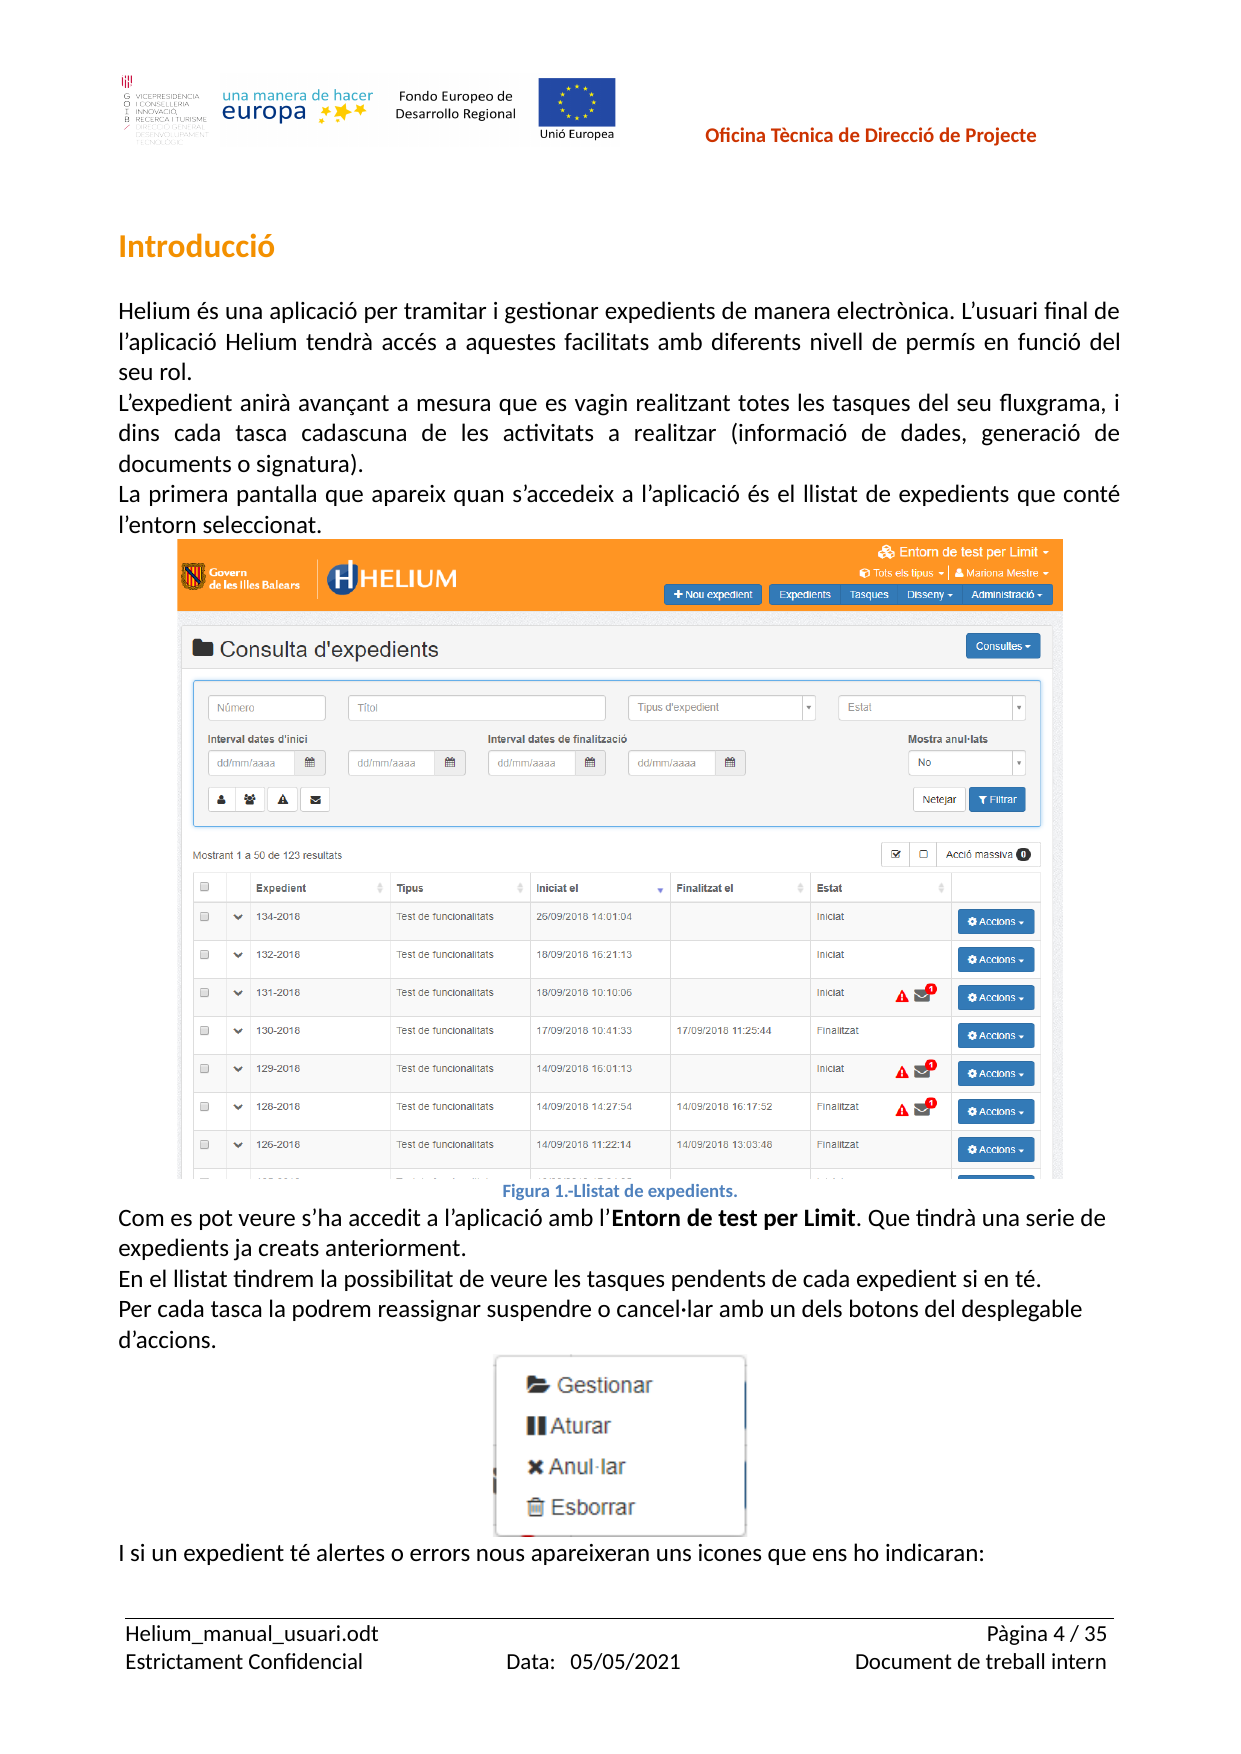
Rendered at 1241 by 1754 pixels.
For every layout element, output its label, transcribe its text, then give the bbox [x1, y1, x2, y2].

text Figura 1.-Llistat de expedients. [118, 1179, 1122, 1202]
text I si un expedient té alertes o errors nous apareixeran uns icones que ens ho indicaran: [118, 1537, 1122, 1568]
picture [219, 73, 621, 147]
text La primera pantalla que apareix quan s’accedeix a l’aplicació és el llistat de expedients que conté l’entorn seleccionat. [118, 478, 1122, 539]
text En el llistat tindrem la possibilitat de veure les tasques pendents de cada expedient si en té. [118, 1263, 1122, 1293]
picture [118, 73, 213, 147]
text Com es pot veure s’ha accedit a l’aplicació amb l’Entorn de test per Limit. Que tindrà una serie de expedients ja creats anteriorment. [118, 1202, 1122, 1263]
picture [492, 1354, 748, 1537]
picture [177, 539, 1063, 1179]
subtitle Introducció [118, 225, 1122, 266]
text Per cada tasca la podrem reassignar suspendre o cancel·lar amb un dels botons del desplegable d’accions. [118, 1293, 1122, 1354]
text Helium és una aplicació per tramitar i gestionar expedients de manera electrònica. L’usuari final de l’aplicació Helium tendrà accés a aquestes facilitats amb diferents nivell de permís en funció del seu rol. [118, 295, 1122, 387]
text L’expedient anirà avançant a mesura que es vagin realitzant totes les tasques del seu fluxgrama, i dins cada tasca cadascuna de les activitats a realitzar (informació de dades, generació de documents o signatura). [118, 387, 1122, 478]
